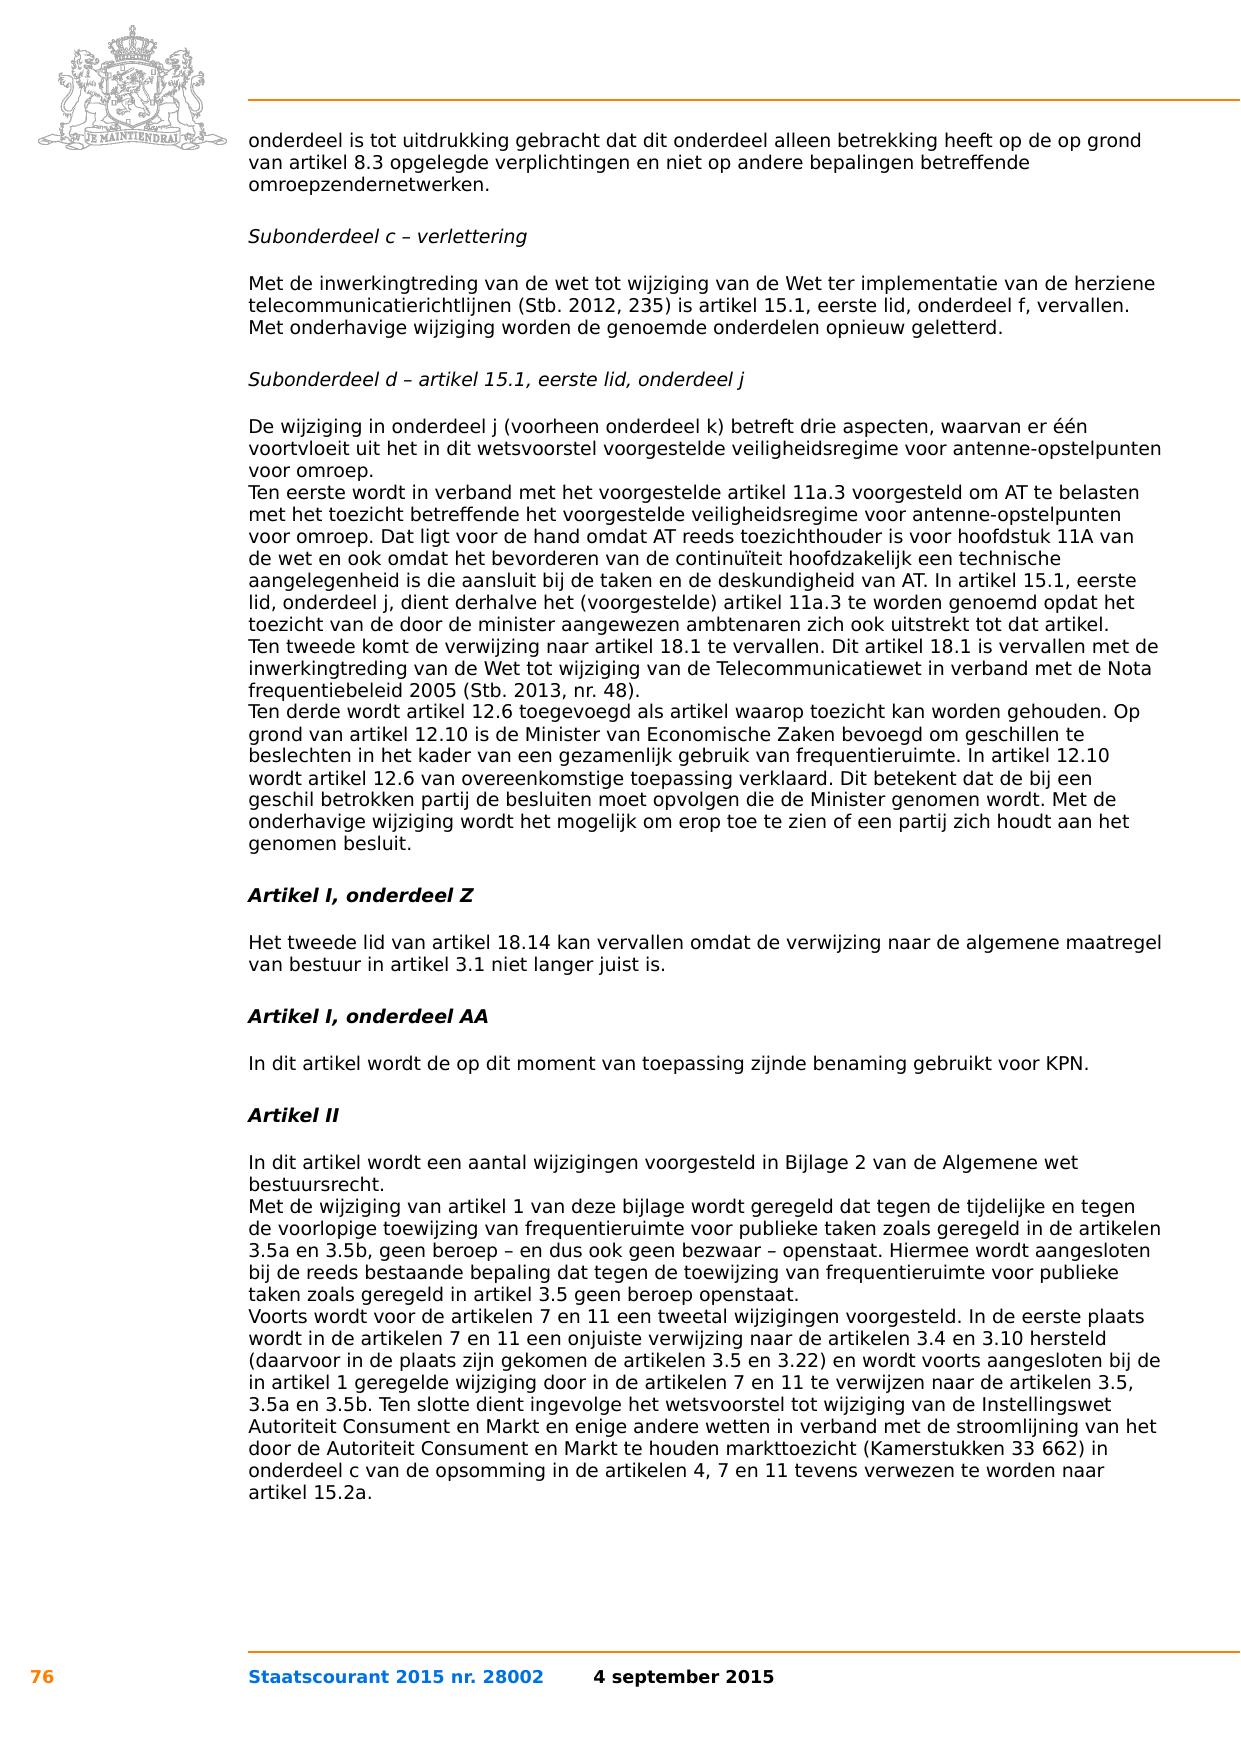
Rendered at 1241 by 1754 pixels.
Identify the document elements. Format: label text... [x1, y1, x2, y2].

text Het tweede lid van artikel 18.14 kan vervallen omdat de verwijzing naar de algemene maatregel van bestuur in artikel 3.1 niet langer juist is. [248, 932, 1163, 976]
picture [38, 25, 227, 150]
text Ten tweede komt de verwijzing naar artikel 18.1 te vervallen. Dit artikel 18.1 is vervallen met de inwerkingtreding van de Wet tot wijziging van de Telecommunicatiewet in verband met de Nota frequentiebeleid 2005 (Stb. 2013, nr. 48). [248, 636, 1163, 701]
text In dit artikel wordt een aantal wijzigingen voorgesteld in Bijlage 2 van de Algemene wet bestuursrecht. [248, 1152, 1163, 1196]
text Ten derde wordt artikel 12.6 toegevoegd als artikel waarop toezicht kan worden gehouden. Op grond van artikel 12.10 is de Minister van Economische Zaken bevoegd om geschillen te beslechten in het kader van een gezamenlijk gebruik van frequentieruimte. In artikel 12.10 wordt artikel 12.6 van overeenkomstige toepassing verklaard. Dit betekent dat de bij een geschil betrokken partij de besluiten moet opvolgen die de Minister genomen wordt. Met de onderhavige wijziging wordt het mogelijk om erop toe te zien of een partij zich houdt aan het genomen besluit. [248, 701, 1163, 855]
text In dit artikel wordt de op dit moment van toepassing zijnde benaming gebruikt voor KPN. [248, 1053, 1163, 1075]
text Voorts wordt voor de artikelen 7 en 11 een tweetal wijzigingen voorgesteld. In de eerste plaats wordt in de artikelen 7 en 11 een onjuiste verwijzing naar de artikelen 3.4 en 3.10 hersteld (daarvoor in de plaats zijn gekomen de artikelen 3.5 en 3.22) en wordt voorts aangesloten bij de in artikel 1 geregelde wijziging door in de artikelen 7 en 11 te verwijzen naar de artikelen 3.5, 3.5a en 3.5b. Ten slotte dient ingevolge het wetsvoorstel tot wijziging van de Instellingswet Autoriteit Consument en Markt en enige andere wetten in verband met de stroomlijning van het door de Autoriteit Consument en Markt te houden markttoezicht (Kamerstukken 33 662) in onderdeel c van de opsomming in de artikelen 4, 7 en 11 tevens verwezen te worden naar artikel 15.2a. [248, 1306, 1163, 1504]
text Ten eerste wordt in verband met het voorgestelde artikel 11a.3 voorgesteld om AT te belasten met het toezicht betreffende het voorgestelde veiligheidsregime voor antenne-opstelpunten voor omroep. Dat ligt voor de hand omdat AT reeds toezichthouder is voor hoofdstuk 11A van de wet en ook omdat het bevorderen van de continuïteit hoofdzakelijk een technische aangelegenheid is die aansluit bij de taken en de deskundigheid van AT. In artikel 15.1, eerste lid, onderdeel j, dient derhalve het (voorgestelde) artikel 11a.3 te worden genoemd opdat het toezicht van de door de minister aangewezen ambtenaren zich ook uitstrekt tot dat artikel. [248, 482, 1163, 636]
subtitle Artikel I, onderdeel AA [248, 1006, 1163, 1028]
text De wijziging in onderdeel j (voorheen onderdeel k) betreft drie aspecten, waarvan er één voortvloeit uit het in dit wetsvoorstel voorgestelde veiligheidsregime voor antenne-opstelpunten voor omroep. [248, 416, 1163, 482]
subtitle Artikel I, onderdeel Z [248, 885, 1163, 907]
subtitle Subonderdeel d – artikel 15.1, eerste lid, onderdeel j [248, 369, 1163, 391]
text Met de wijziging van artikel 1 van deze bijlage wordt geregeld dat tegen de tijdelijke en tegen de voorlopige toewijzing van frequentieruimte voor publieke taken zoals geregeld in de artikelen 3.5a en 3.5b, geen beroep – en dus ook geen bezwaar – openstaat. Hiermee wordt aangesloten bij de reeds bestaande bepaling dat tegen de toewijzing van frequentieruimte voor publieke taken zoals geregeld in artikel 3.5 geen beroep openstaat. [248, 1196, 1163, 1306]
subtitle Subonderdeel c – verlettering [248, 226, 1163, 248]
text Met de inwerkingtreding van de wet tot wijziging van de Wet ter implementatie van de herziene telecommunicatierichtlijnen (Stb. 2012, 235) is artikel 15.1, eerste lid, onderdeel f, vervallen. Met onderhavige wijziging worden de genoemde onderdelen opnieuw geletterd. [248, 273, 1163, 339]
text onderdeel is tot uitdrukking gebracht dat dit onderdeel alleen betrekking heeft op de op grond van artikel 8.3 opgelegde verplichtingen en niet op andere bepalingen betreffende omroepzendernetwerken. [248, 130, 1163, 196]
subtitle Artikel II [248, 1105, 1163, 1127]
